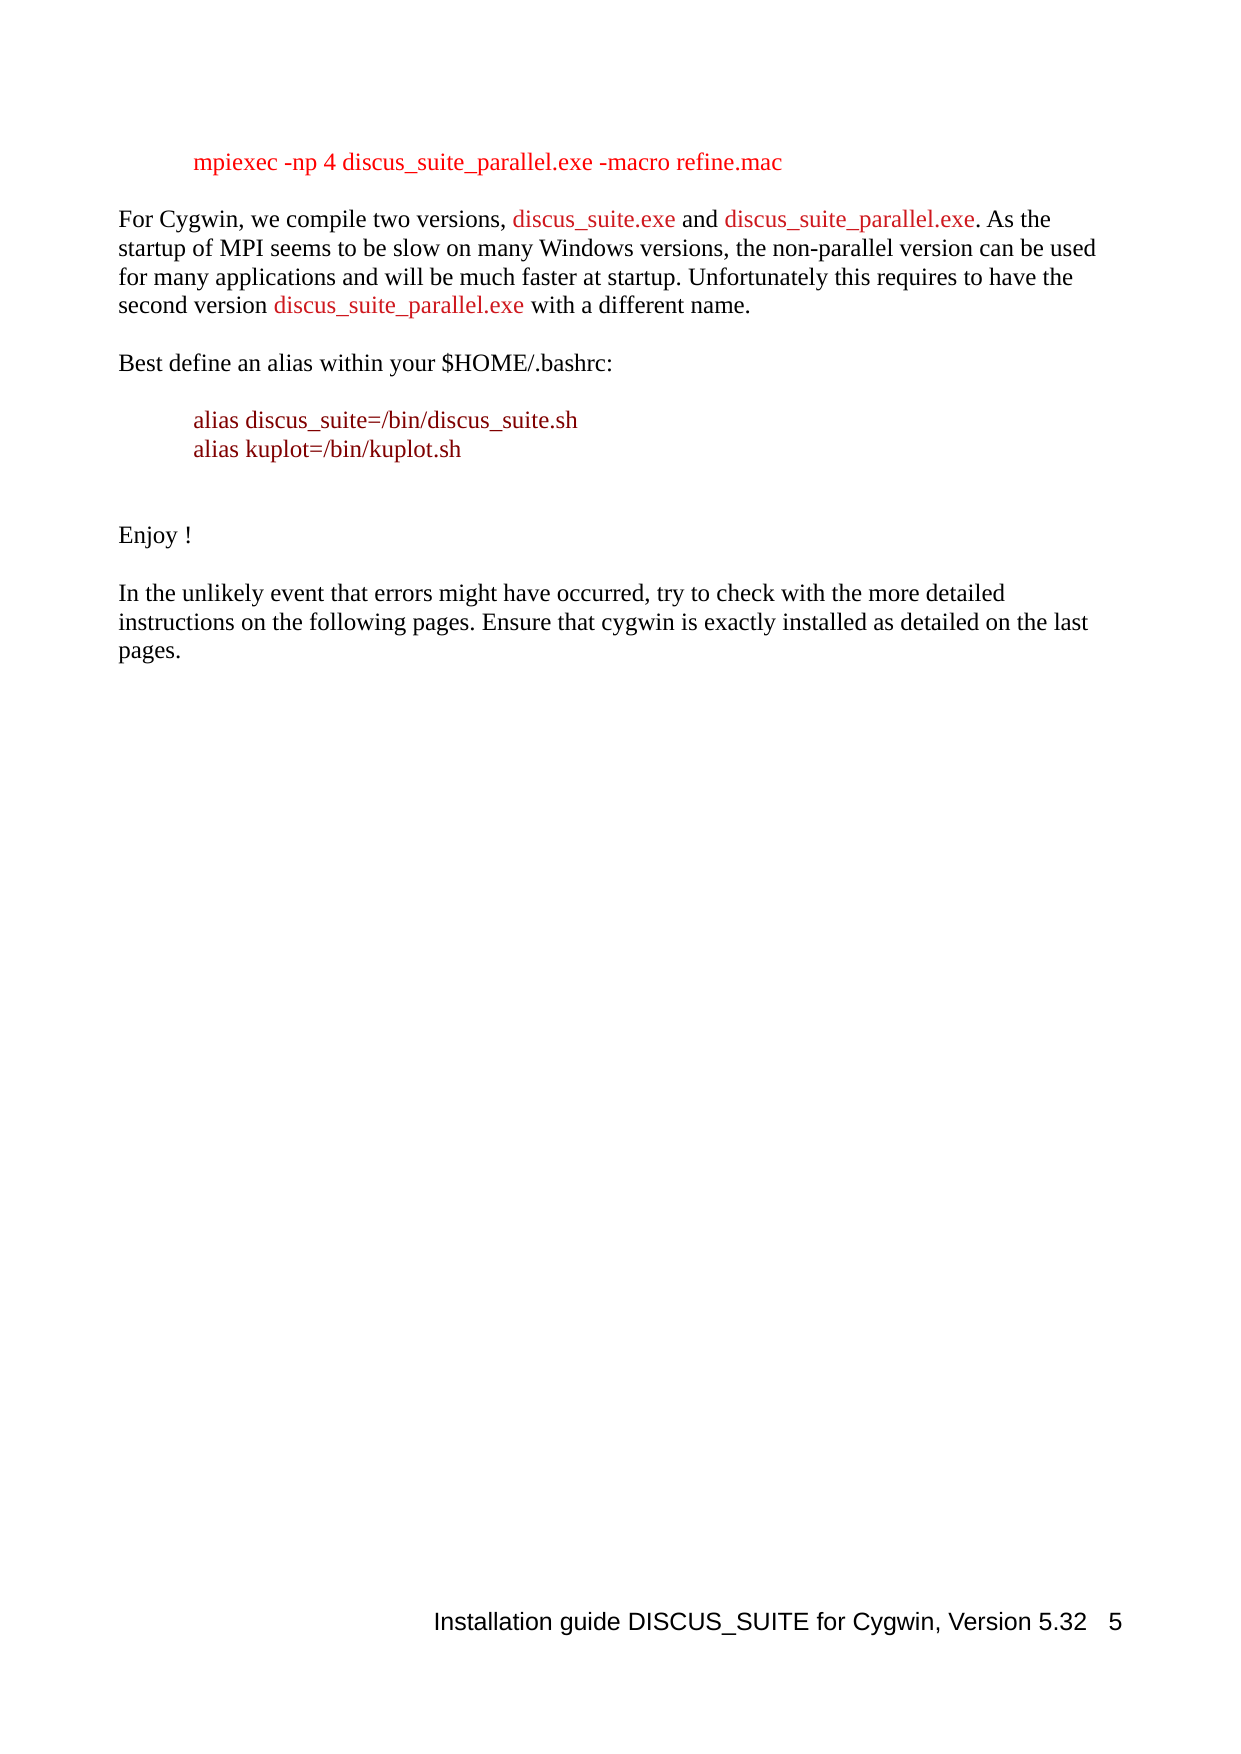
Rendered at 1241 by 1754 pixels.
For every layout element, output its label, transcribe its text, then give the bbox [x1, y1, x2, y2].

text alias kuplot=/bin/kuplot.sh [118, 434, 1122, 463]
text In the unlikely event that errors might have occurred, try to check with the more detailed instructions on the following pages. Ensure that cygwin is exactly installed as detailed on the last pages. [118, 578, 1122, 664]
text Best define an alias within your $HOME/.bashrc: [118, 348, 1122, 377]
text mpiexec -np 4 discus_suite_parallel.exe -macro refine.mac [118, 147, 1122, 176]
text For Cygwin, we compile two versions, discus_suite.exe and discus_suite_parallel.exe. As the startup of MPI seems to be slow on many Windows versions, the non-parallel version can be used for many applications and will be much faster at startup. Unfortunately this requires to have the second version discus_suite_parallel.exe with a different name. [118, 204, 1122, 319]
text Enjoy ! [118, 521, 1122, 549]
text alias discus_suite=/bin/discus_suite.sh [118, 406, 1122, 434]
